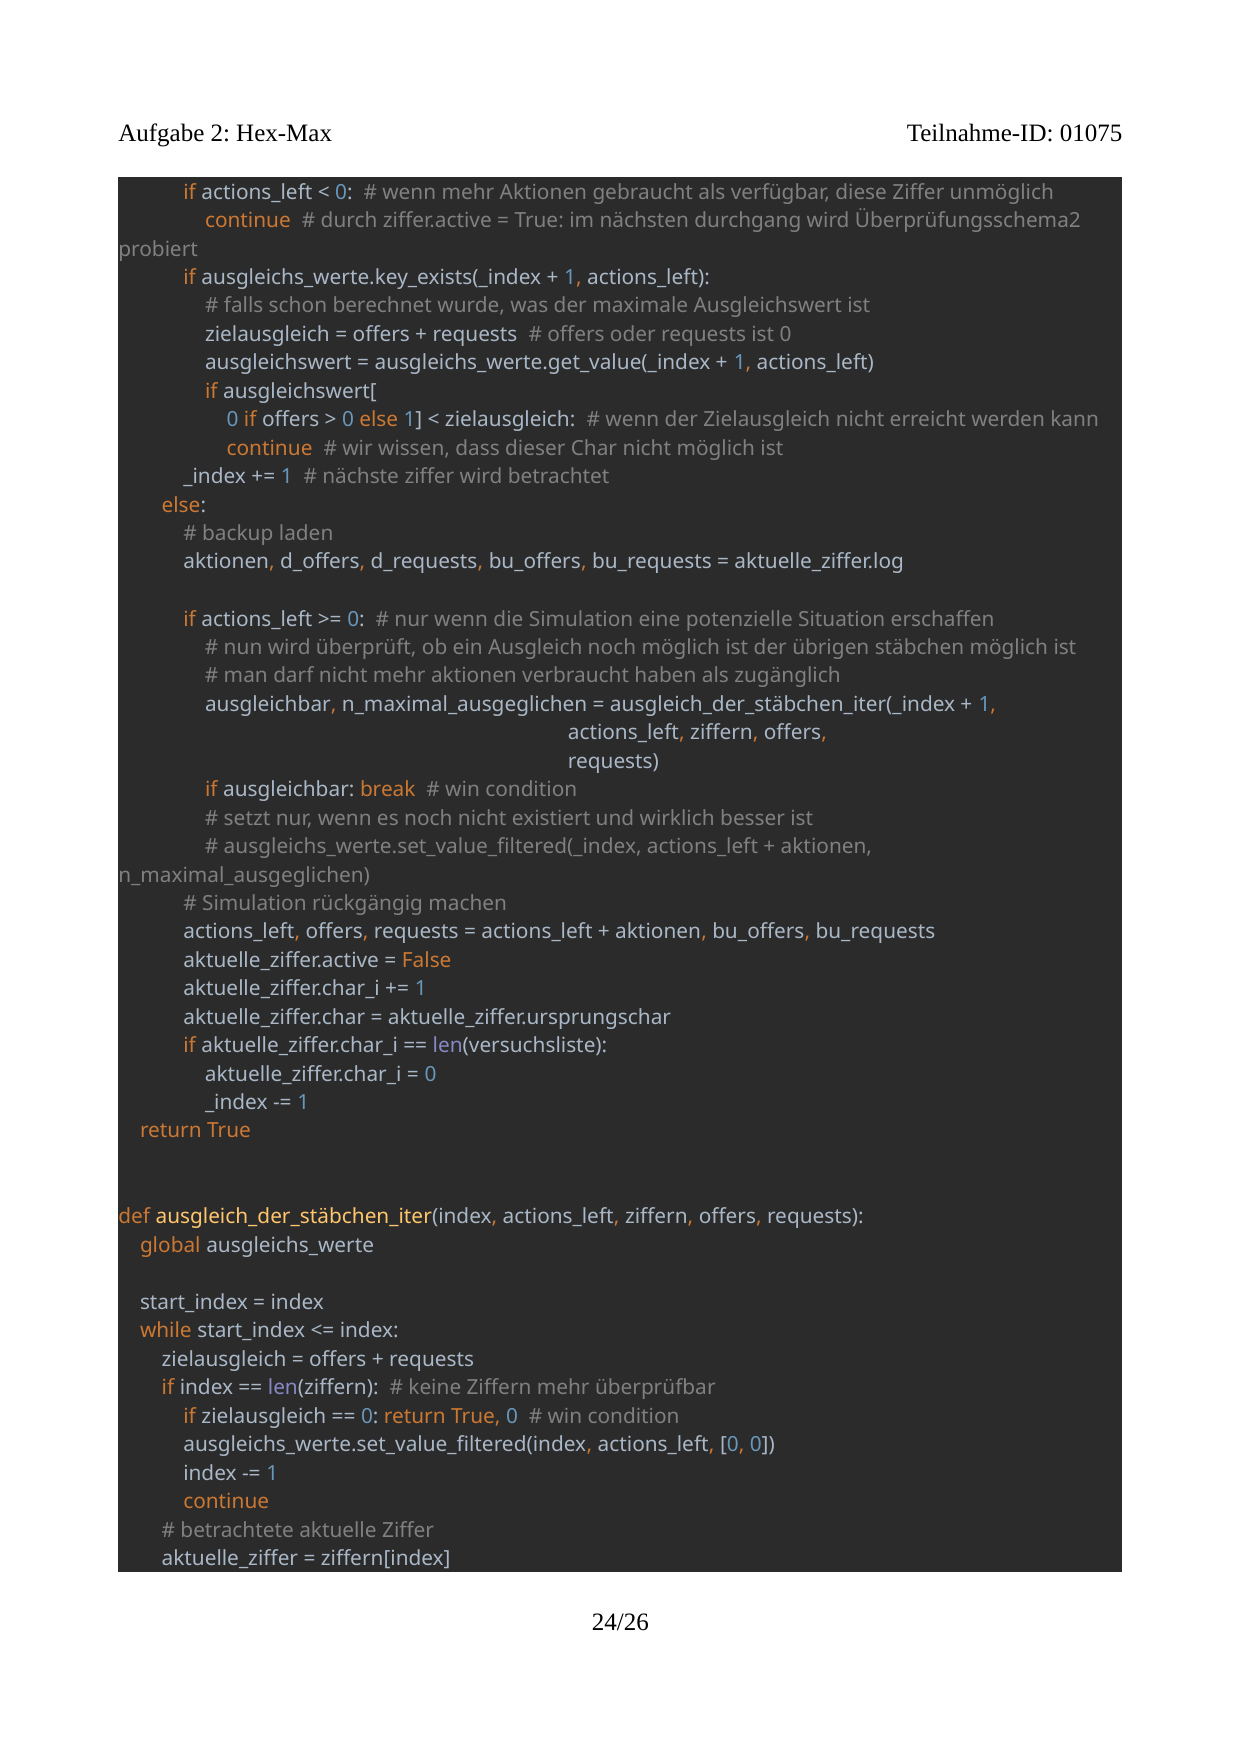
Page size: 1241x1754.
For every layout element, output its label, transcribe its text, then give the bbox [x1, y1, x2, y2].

text if actions_left < 0: # wenn mehr Aktionen gebraucht als verfügbar, diese Ziffer unmöglich continue # durch ziffer.active = True: im nächsten durchgang wird Überprüfungsschema2 probiert if ausgleichs_werte.key_exists(_index + 1, actions_left): # falls schon berechnet wurde, was der maximale Ausgleichswert ist zielausgleich = offers + requests # offers oder requests ist 0 ausgleichswert = ausgleichs_werte.get_value(_index + 1, actions_left) if ausgleichswert[ 0 if offers > 0 else 1] < zielausgleich: # wenn der Zielausgleich nicht erreicht werden kann continue # wir wissen, dass dieser Char nicht möglich ist _index += 1 # nächste ziffer wird betrachtet else: # backup laden aktionen, d_offers, d_requests, bu_offers, bu_requests = aktuelle_ziffer.log if actions_left >= 0: # nur wenn die Simulation eine potenzielle Situation erschaffen # nun wird überprüft, ob ein Ausgleich noch möglich ist der übrigen stäbchen möglich ist # man darf nicht mehr aktionen verbraucht haben als zugänglich ausgleichbar, n_maximal_ausgeglichen = ausgleich_der_stäbchen_iter(_index + 1, actions_left, ziffern, offers, requests) if ausgleichbar: break # win condition # setzt nur, wenn es noch nicht existiert und wirklich besser ist # ausgleichs_werte.set_value_filtered(_index, actions_left + aktionen, n_maximal_ausgeglichen) # Simulation rückgängig machen actions_left, offers, requests = actions_left + aktionen, bu_offers, bu_requests aktuelle_ziffer.active = False aktuelle_ziffer.char_i += 1 aktuelle_ziffer.char = aktuelle_ziffer.ursprungschar if aktuelle_ziffer.char_i == len(versuchsliste): aktuelle_ziffer.char_i = 0 _index -= 1 return True def ausgleich_der_stäbchen_iter(index, actions_left, ziffern, offers, requests): global ausgleichs_werte start_index = index while start_index <= index: zielausgleich = offers + requests if index == len(ziffern): # keine Ziffern mehr überprüfbar if zielausgleich == 0: return True, 0 # win condition ausgleichs_werte.set_value_filtered(index, actions_left, [0, 0]) index -= 1 continue # betrachtete aktuelle Ziffer aktuelle_ziffer = ziffern[index] [118, 177, 1122, 1572]
